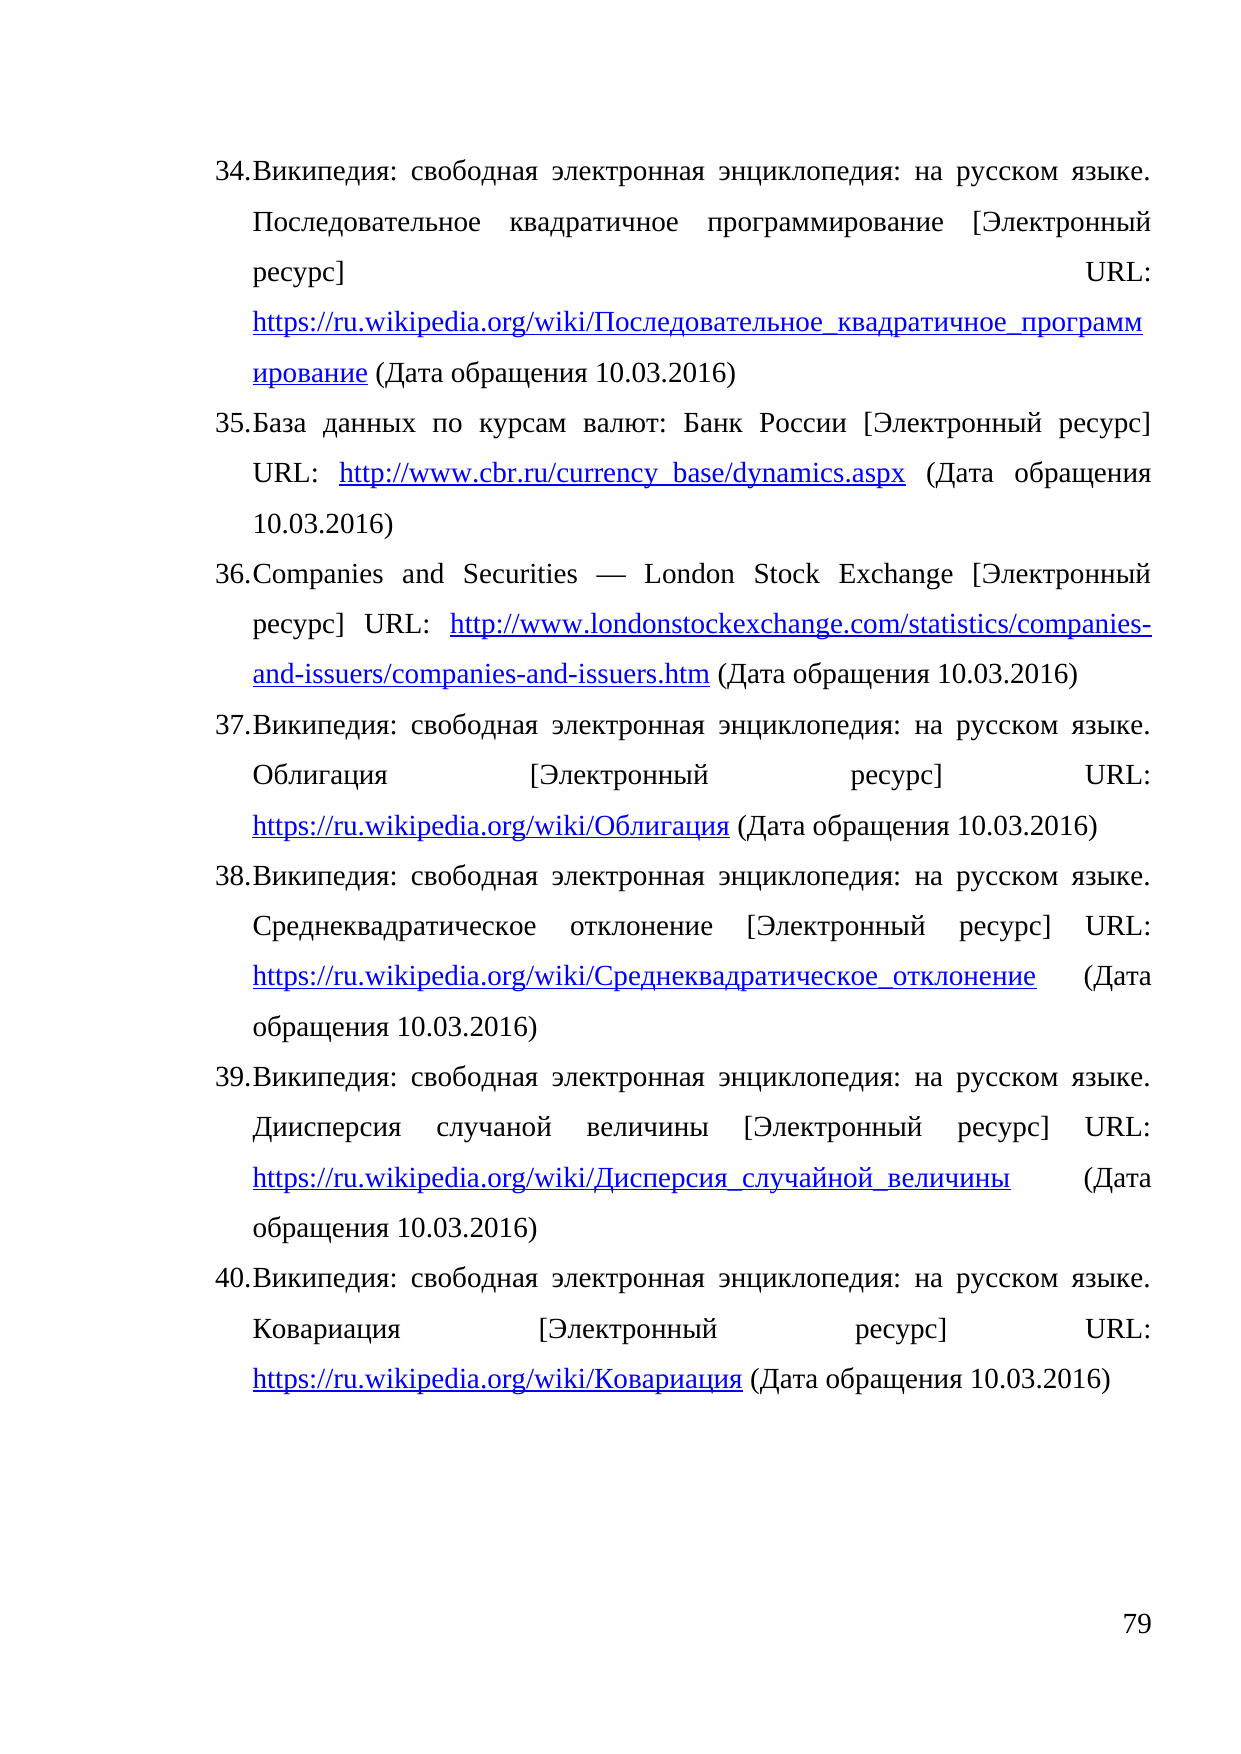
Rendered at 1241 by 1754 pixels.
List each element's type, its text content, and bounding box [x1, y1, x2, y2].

list Википедия: свободная электронная энциклопедия: на русском языке. Облигация [Электронный ресурс] URL: https://ru.wikipedia.org/wiki/Облигация (Дата обращения 10.03.2016) [215, 707, 1152, 841]
list Википедия: свободная электронная энциклопедия: на русском языке. Ковариация [Электронный ресурс] URL: https://ru.wikipedia.org/wiki/Ковариация (Дата обращения 10.03.2016) [215, 1260, 1152, 1394]
list Википедия: свободная электронная энциклопедия: на русском языке. Последовательное квадратичное программирование [Электронный ресурс] URL: https://ru.wikipedia.org/wiki/Последовательное_квадратичное_программирование (Дата обращения 10.03.2016) [215, 153, 1152, 388]
list Companies and Securities — London Stock Exchange [Электронный ресурс] URL: http://www.londonstockexchange.com/statistics/companies-and-issuers/companies-and-issuers.htm (Дата обращения 10.03.2016) [215, 556, 1152, 690]
list База данных по курсам валют: Банк России [Электронный ресурс] URL: http://www.cbr.ru/currency_base/dynamics.aspx (Дата обращения 10.03.2016) [215, 405, 1152, 539]
list Википедия: свободная электронная энциклопедия: на русском языке. Среднеквадратическое отклонение [Электронный ресурс] URL: https://ru.wikipedia.org/wiki/Среднеквадратическое_отклонение (Дата обращения 10.03.2016) [215, 858, 1152, 1042]
list Википедия: свободная электронная энциклопедия: на русском языке. Диисперсия случаной величины [Электронный ресурс] URL: https://ru.wikipedia.org/wiki/Дисперсия_случайной_величины (Дата обращения 10.03.2016) [215, 1059, 1152, 1244]
